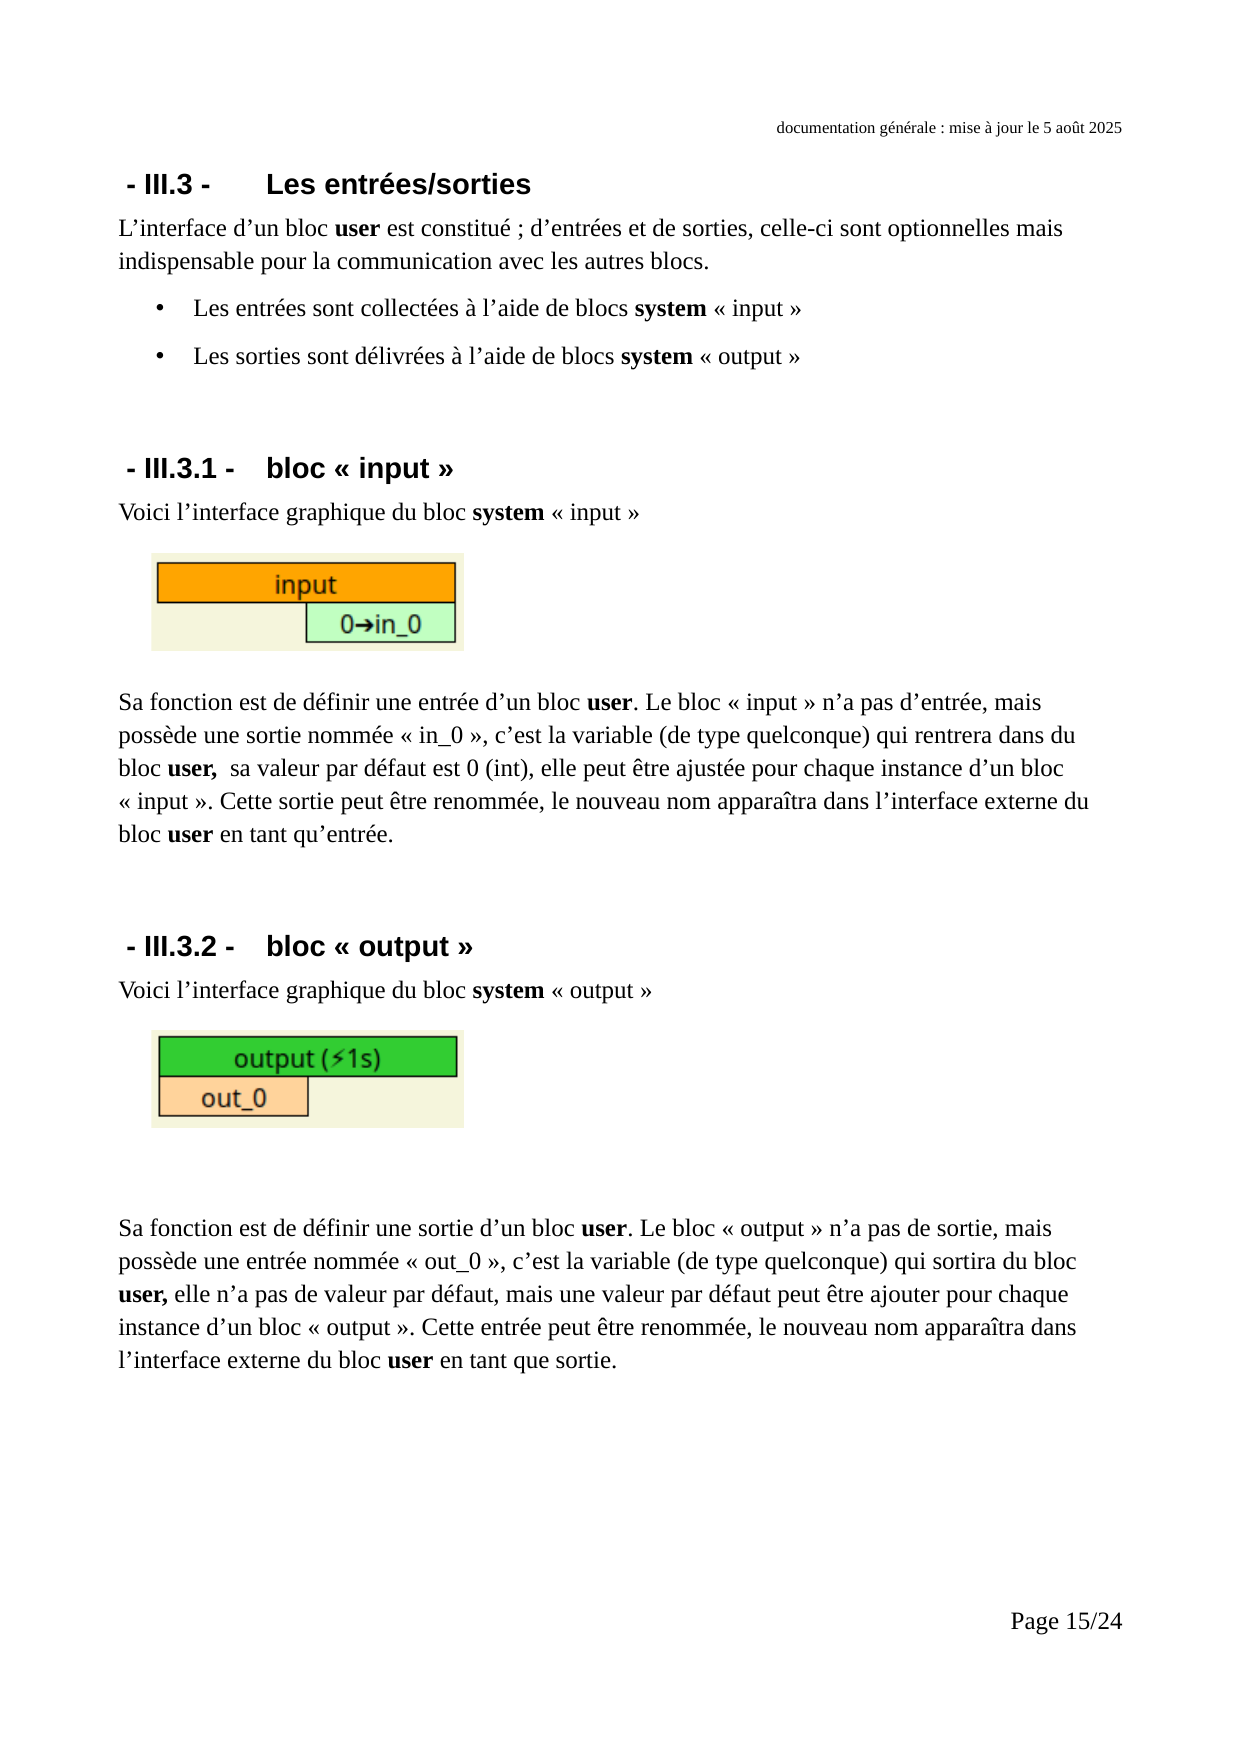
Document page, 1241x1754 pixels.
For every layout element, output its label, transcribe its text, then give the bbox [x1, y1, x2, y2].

text L’interface d’un bloc user est constitué ; d’entrées et de sorties, celle-ci sont optionnelles mais indispensable pour la communication avec les autres blocs. [118, 213, 1122, 274]
picture [151, 1030, 464, 1128]
text Sa fonction est de définir une sortie d’un bloc user. Le bloc « output » n’a pas de sortie, mais possède une entrée nommée « out_0 », c’est la variable (de type quelconque) qui sortira du bloc user, elle n’a pas de valeur par défaut, mais une valeur par défaut peut être ajouter pour chaque instance d’un bloc « output ». Cette entrée peut être renommée, le nouveau nom apparaîtra dans l’interface externe du bloc user en tant que sortie. [118, 1213, 1122, 1374]
text Voici l’interface graphique du bloc system « input » [118, 497, 1122, 526]
subtitle bloc « output » [118, 929, 1122, 963]
subtitle Les entrées/sorties [118, 167, 1122, 200]
text Sa fonction est de définir une entrée d’un bloc user. Le bloc « input » n’a pas d’entrée, mais possède une sortie nommée « in_0 », c’est la variable (de type quelconque) qui rentrera dans du bloc user, sa valeur par défaut est 0 (int), elle peut être ajustée pour chaque instance d’un bloc « input ». Cette sortie peut être renommée, le nouveau nom apparaîtra dans l’interface externe du bloc user en tant qu’entrée. [118, 687, 1122, 848]
subtitle bloc « input » [118, 451, 1122, 484]
picture [151, 553, 464, 651]
list Les sorties sont délivrées à l’aide de blocs system « output » [156, 341, 1122, 370]
text Voici l’interface graphique du bloc system « output » [118, 975, 1122, 1004]
list Les entrées sont collectées à l’aide de blocs system « input » [156, 293, 1122, 322]
